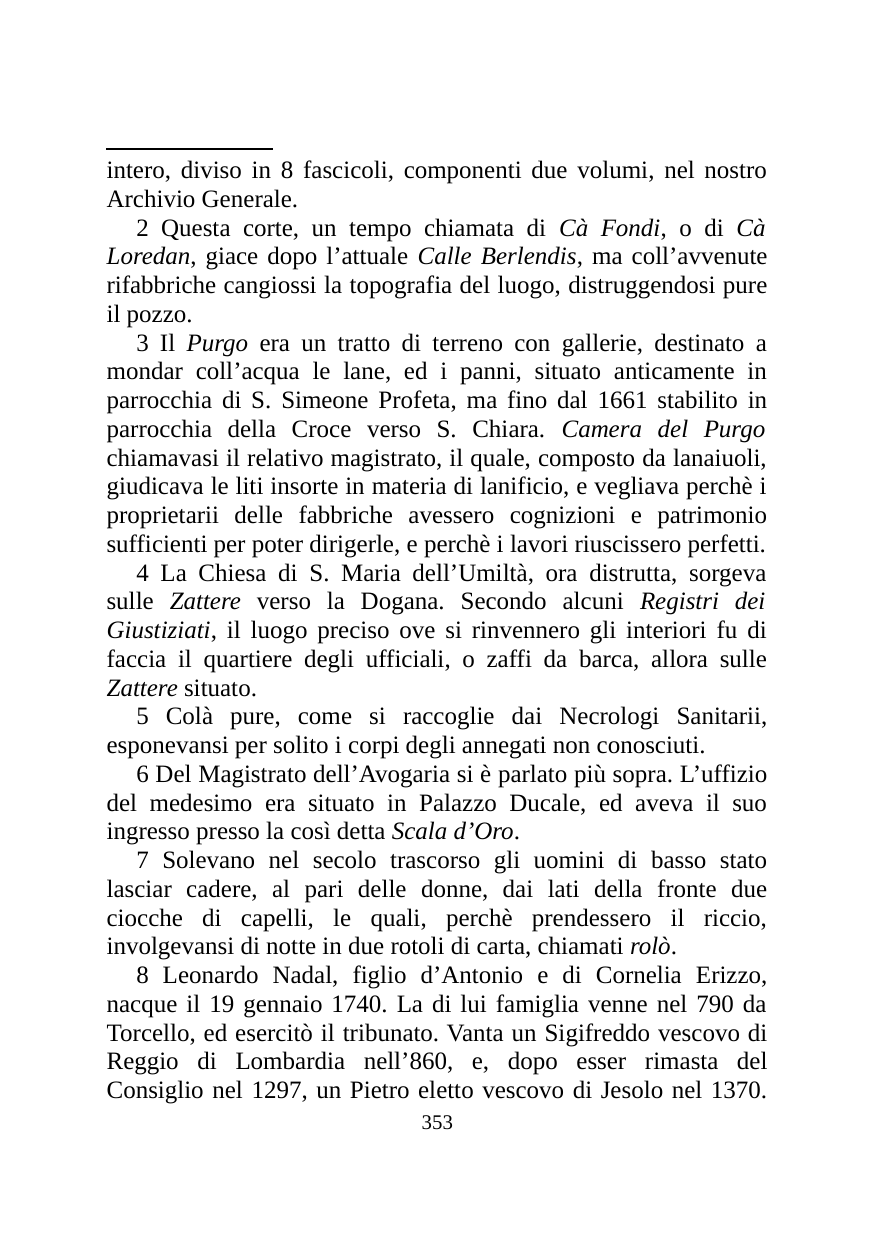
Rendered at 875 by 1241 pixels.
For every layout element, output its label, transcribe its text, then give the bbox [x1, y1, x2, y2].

text Solevano nel secolo trascorso gli uomini di basso stato lasciar cadere, al pari delle donne, dai lati della fronte due ciocche di capelli, le quali, perchè prendessero il riccio, involgevansi di notte in due rotoli di carta, chiamati rolò. [106, 845, 768, 960]
text Il Purgo era un tratto di terreno con gallerie, destinato a mondar coll’acqua le lane, ed i panni, situato anticamente in parrocchia di S. Simeone Profeta, ma fino dal 1661 stabilito in parrocchia della Croce verso S. Chiara. Camera del Purgo chiamavasi il relativo magistrato, il quale, composto da lanaiuoli, giudicava le liti insorte in materia di lanificio, e vegliava perchè i proprietarii delle fabbriche avessero cognizioni e patrimonio sufficienti per poter dirigerle, e perchè i lavori riuscissero perfetti. [106, 328, 768, 558]
text Colà pure, come si raccoglie dai Necrologi Sanitarii, esponevansi per solito i corpi degli annegati non conosciuti. [106, 701, 768, 759]
text Leonardo Nadal, figlio d’Antonio e di Cornelia Erizzo, nacque il 19 gennaio 1740. La di lui famiglia venne nel 790 da Torcello, ed esercitò il tribunato. Vanta un Sigifreddo vescovo di Reggio di Lombardia nell’860, e, dopo esser rimasta del Consiglio nel 1297, un Pietro eletto vescovo di Jesolo nel 1370. [106, 960, 768, 1104]
text intero, diviso in 8 fascicoli, componenti due volumi, nel nostro Archivio Generale. [106, 155, 768, 213]
text Questa corte, un tempo chiamata di Cà Fondi, o di Cà Loredan, giace dopo l’attuale Calle Berlendis, ma coll’avvenute rifabbriche cangiossi la topografia del luogo, distruggendosi pure il pozzo. [106, 213, 768, 328]
text La Chiesa di S. Maria dell’Umiltà, ora distrutta, sorgeva sulle Zattere verso la Dogana. Secondo alcuni Registri dei Giustiziati, il luogo preciso ove si rinvennero gli interiori fu di faccia il quartiere degli ufficiali, o zaffi da barca, allora sulle Zattere situato. [106, 558, 768, 701]
text Del Magistrato dell’Avogaria si è parlato più sopra. L’uffizio del medesimo era situato in Palazzo Ducale, ed aveva il suo ingresso presso la così detta Scala d’Oro. [106, 759, 768, 845]
